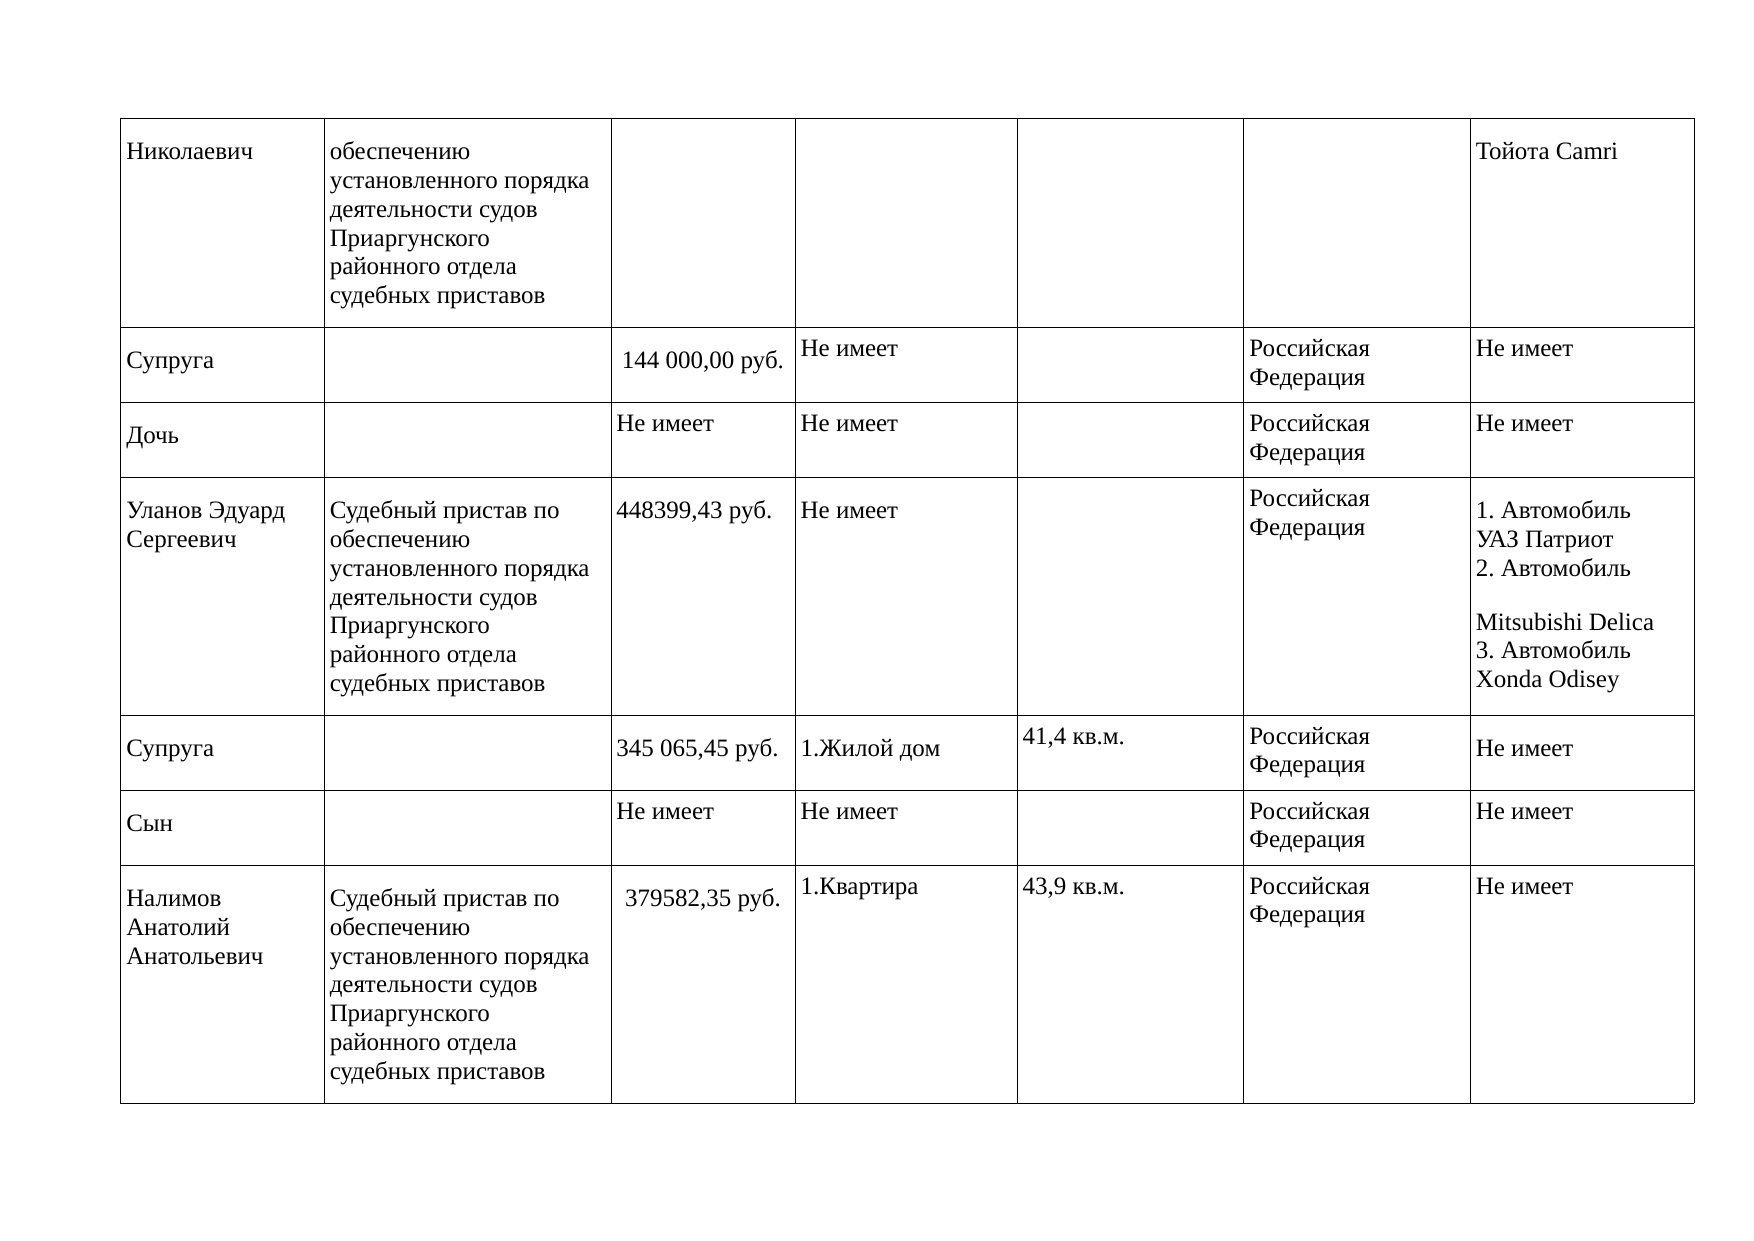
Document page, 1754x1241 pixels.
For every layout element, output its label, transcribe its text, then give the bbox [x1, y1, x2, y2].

table_cell Не имеет [1471, 328, 1694, 402]
table_cell [1018, 119, 1243, 327]
table_cell 448399,43 руб. [612, 478, 795, 715]
table_cell [325, 791, 611, 865]
table_cell [325, 403, 611, 477]
table_cell Судебный пристав по обеспечению установленного порядка деятельности судов Приаргунского районного отдела судебных приставов [325, 866, 611, 1103]
table_cell [1018, 478, 1243, 715]
table_cell 379582,35 руб. [612, 866, 795, 1103]
table_cell Тойота Camri [1471, 119, 1694, 327]
table_cell [1018, 403, 1243, 477]
table_cell Супруга [121, 328, 324, 402]
table_cell Судебный пристав по обеспечению установленного порядка деятельности судов Приаргунского районного отдела судебных приставов [325, 478, 611, 715]
table_cell Не имеет [1471, 866, 1694, 1103]
table_cell Уланов Эдуард Сергеевич [121, 478, 324, 715]
table_cell 41,4 кв.м. [1018, 716, 1243, 790]
table_cell 345 065,45 руб. [612, 716, 795, 790]
table_cell [1018, 328, 1243, 402]
table_cell [1018, 791, 1243, 865]
table_cell [1244, 119, 1470, 327]
table_cell [325, 716, 611, 790]
table_cell Российская Федерация [1244, 328, 1470, 402]
table_cell 1.Жилой дом [796, 716, 1017, 790]
table_cell 1.Квартира [796, 866, 1017, 1103]
table_cell [796, 119, 1017, 327]
table_cell Российская Федерация [1244, 791, 1470, 865]
table_cell 1. Автомобиль УАЗ Патриот 2. Автомобиль Mitsubishi Delica 3. Автомобиль Xonda Odisey [1471, 478, 1694, 715]
table_cell Не имеет [1471, 791, 1694, 865]
table_cell Не имеет [796, 328, 1017, 402]
table_cell Российская Федерация [1244, 403, 1470, 477]
table_cell Не имеет [612, 403, 795, 477]
table_cell обеспечению установленного порядка деятельности судов Приаргунского районного отдела судебных приставов [325, 119, 611, 327]
table_cell 43,9 кв.м. [1018, 866, 1243, 1103]
table_cell Сын [121, 791, 324, 865]
table_cell Российская Федерация [1244, 866, 1470, 1103]
table_cell [612, 119, 795, 327]
table_cell Супруга [121, 716, 324, 790]
table_cell Не имеет [796, 403, 1017, 477]
table_cell Не имеет [796, 791, 1017, 865]
table_cell Не имеет [1471, 403, 1694, 477]
table_cell Дочь [121, 403, 324, 477]
table_cell Не имеет [796, 478, 1017, 715]
table_cell 144 000,00 руб. [612, 328, 795, 402]
table_cell Не имеет [1471, 716, 1694, 790]
table_cell Не имеет [612, 791, 795, 865]
table_cell Николаевич [121, 119, 324, 327]
table_cell [325, 328, 611, 402]
table_cell Российская Федерация [1244, 478, 1470, 715]
table_cell Российская Федерация [1244, 716, 1470, 790]
table_cell Налимов Анатолий Анатольевич [121, 866, 324, 1103]
